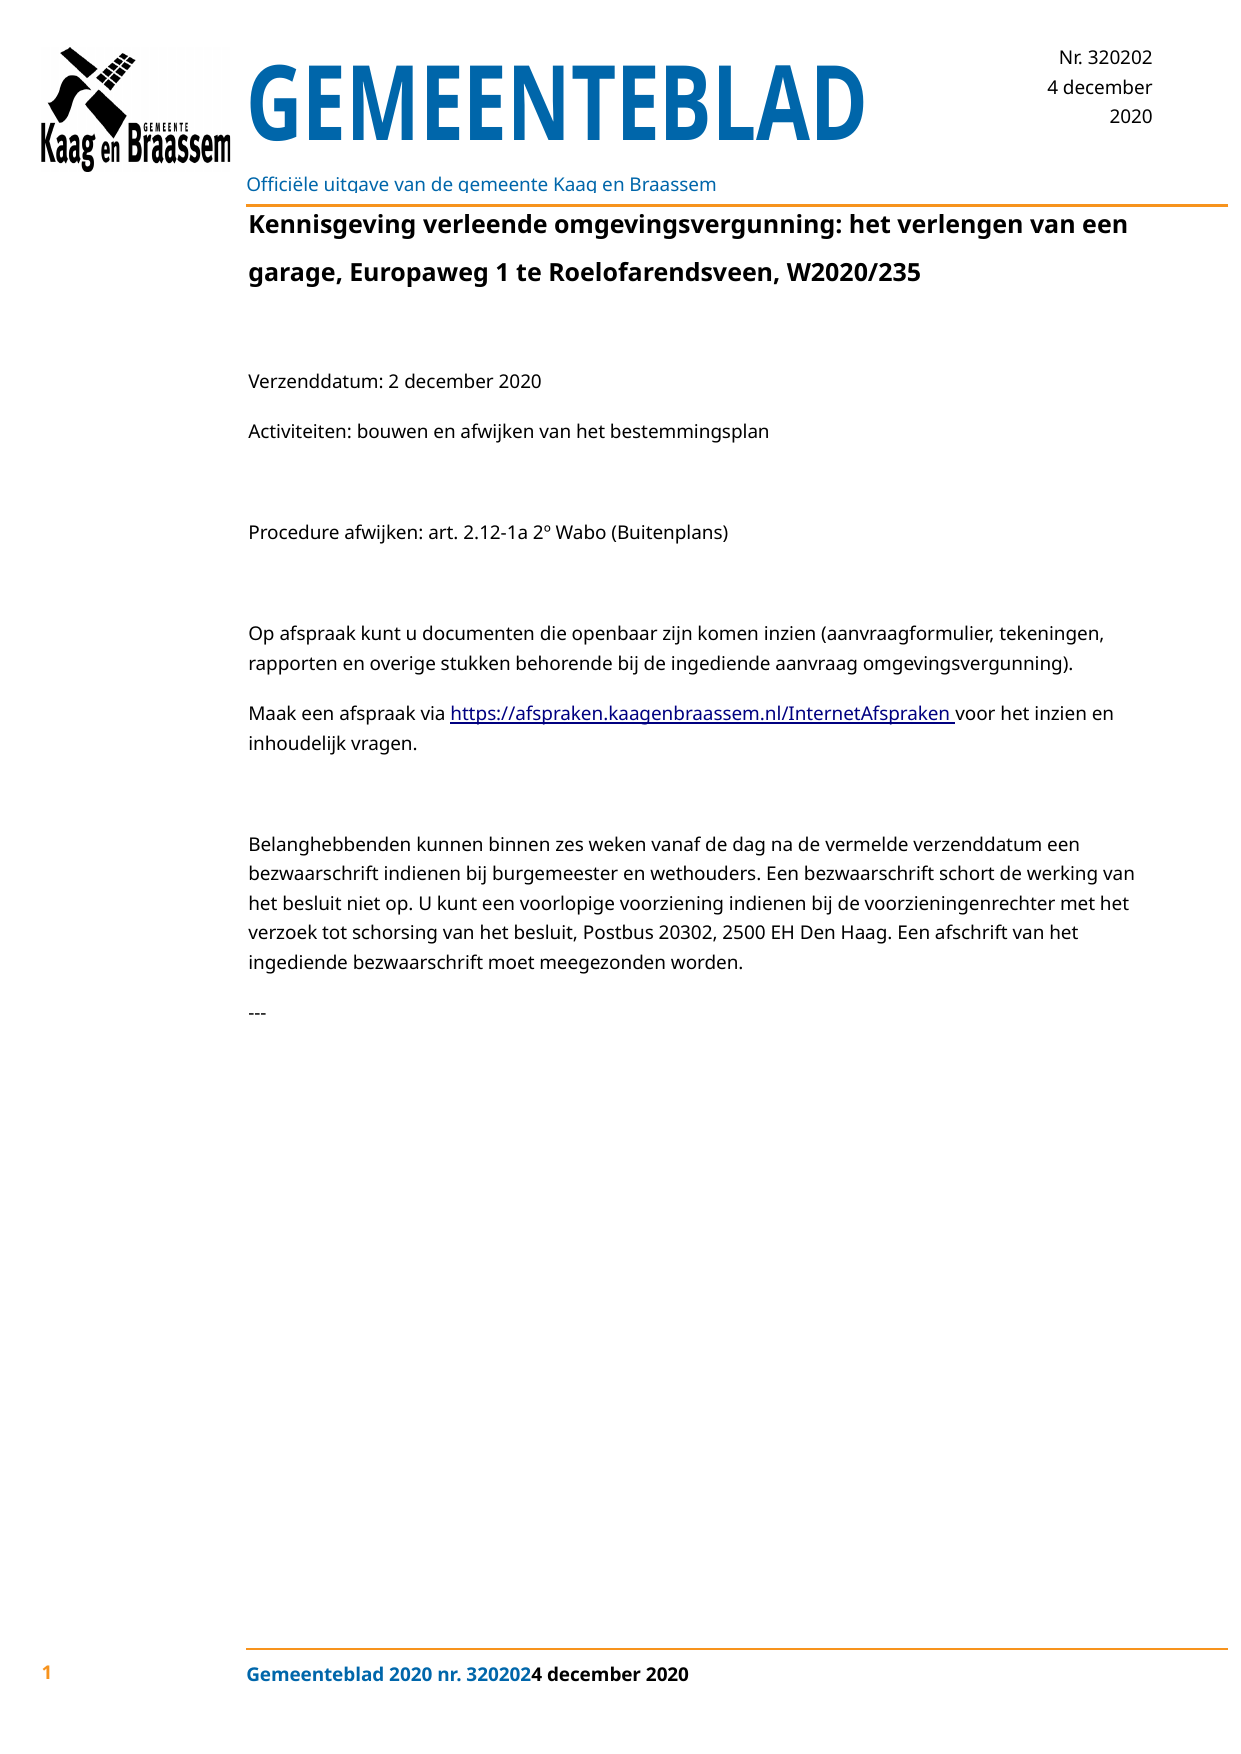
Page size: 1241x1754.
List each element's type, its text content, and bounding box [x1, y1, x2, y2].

text Procedure afwijken: art. 2.12-1a 2º Wabo (Buitenplans) [248, 519, 1152, 545]
text Maak een afspraak via https://afspraken.kaagenbraassem.nl/InternetAfspraken voor het inzien en inhoudelijk vragen. [248, 700, 1152, 756]
text Op afspraak kunt u documenten die openbaar zijn komen inzien (aanvraagformulier, tekeningen, rapporten en overige stukken behorende bij de ingediende aanvraag omgevingsvergunning). [248, 620, 1152, 676]
picture [41, 47, 231, 172]
text Verzenddatum: 2 december 2020 [248, 368, 1152, 394]
text Kennisgeving verleende omgevingsvergunning: het verlengen van een garage, Europaweg 1 te Roelofarendsveen, W2020/235 [248, 207, 1152, 288]
text --- [248, 999, 1152, 1025]
text Activiteiten: bouwen en afwijken van het bestemmingsplan [248, 419, 1152, 444]
text Belanghebbenden kunnen binnen zes weken vanaf de dag na de vermelde verzenddatum een bezwaarschrift indienen bij burgemeester en wethouders. Een bezwaarschrift schort de werking van het besluit niet op. U kunt een voorlopige voorziening indienen bij de voorzieningenrechter met het verzoek tot schorsing van het besluit, Postbus 20302, 2500 EH Den Haag. Een afschrift van het ingediende bezwaarschrift moet meegezonden worden. [248, 831, 1152, 975]
